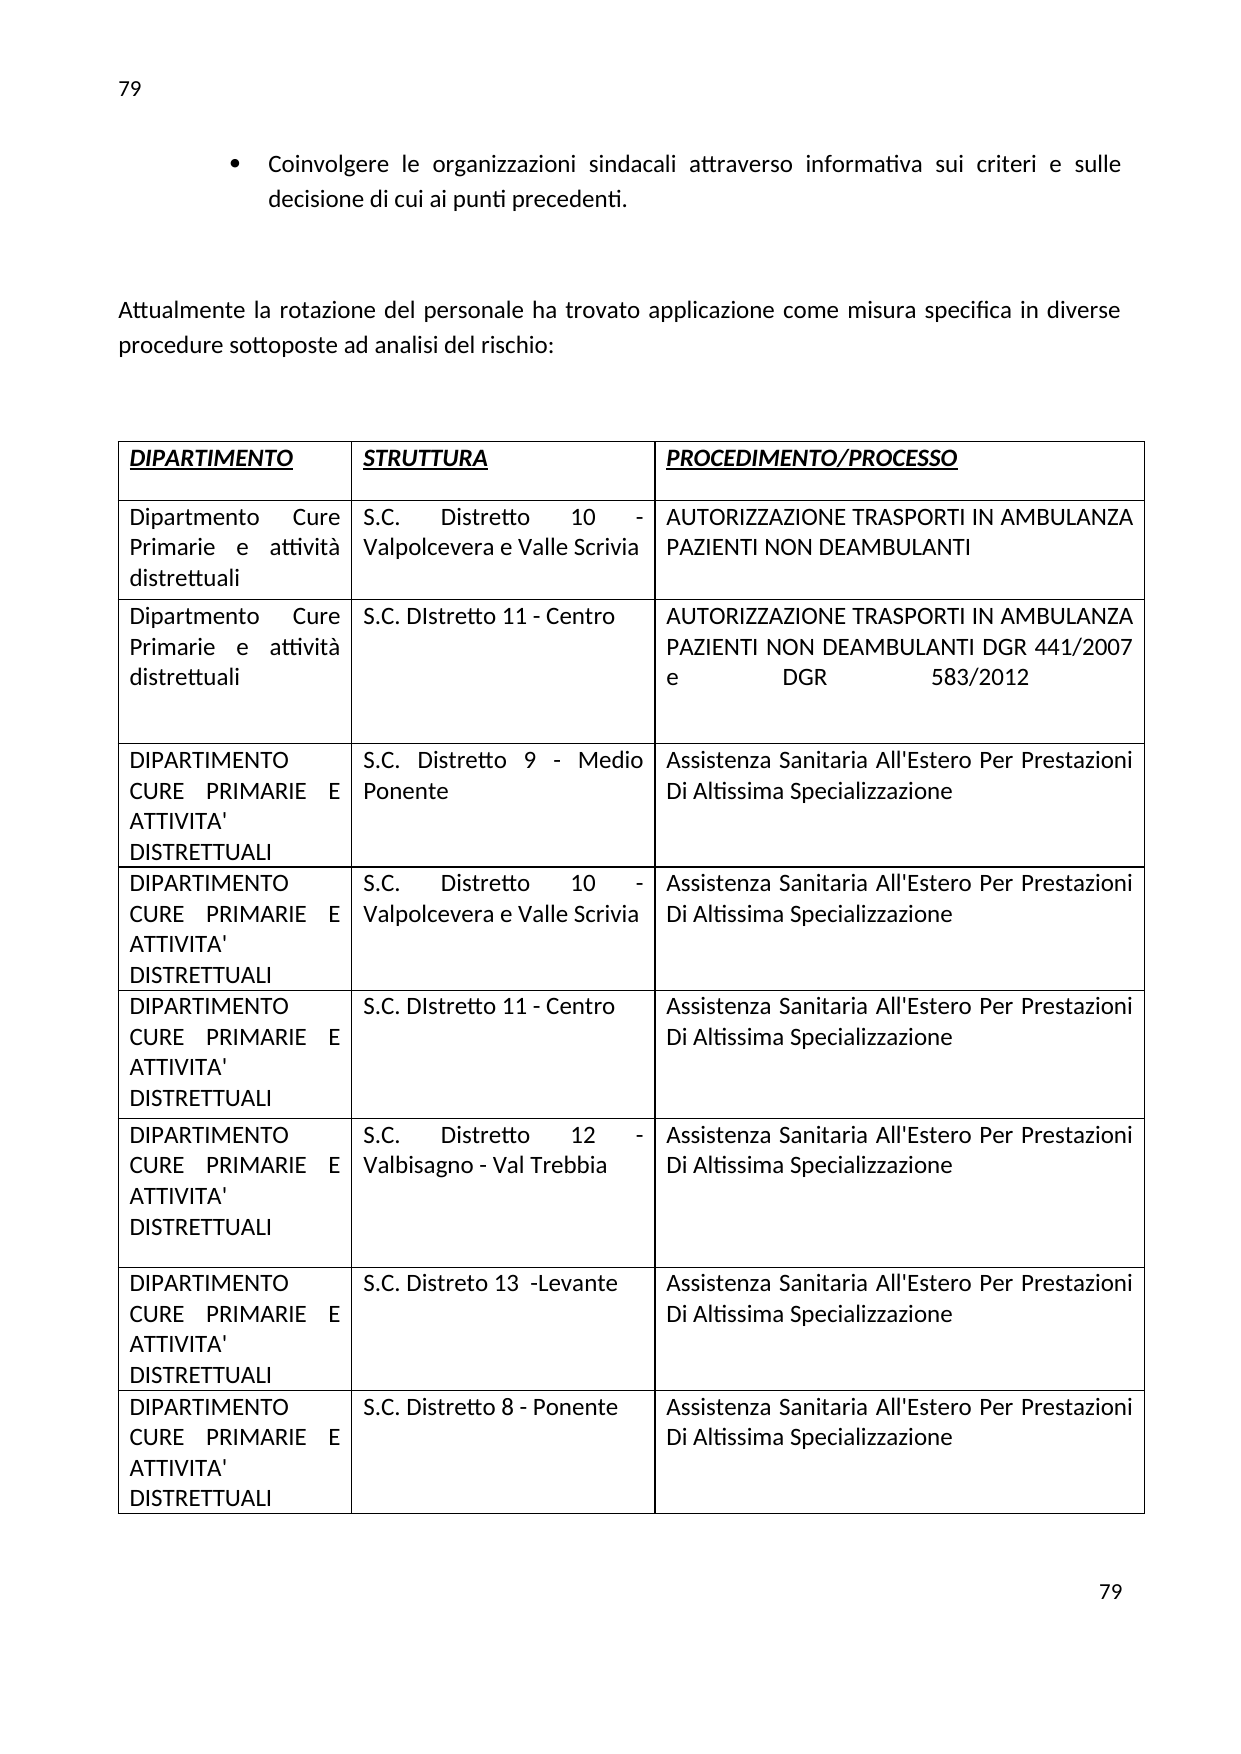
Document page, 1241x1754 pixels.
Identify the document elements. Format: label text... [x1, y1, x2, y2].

table_cell Dipartmento Cure Primarie e attività distrettuali [119, 501, 351, 599]
table_cell DIPARTIMENTO CURE PRIMARIE E ATTIVITA' DISTRETTUALI [119, 1391, 351, 1513]
table_cell S.C. Distretto 8 - Ponente [352, 1391, 654, 1513]
table_header PROCEDIMENTO/PROCESSO [656, 442, 1144, 500]
table_cell S.C. DIstretto 11 - Centro [352, 600, 654, 743]
table_cell DIPARTIMENTO CURE PRIMARIE E ATTIVITA' DISTRETTUALI [119, 991, 351, 1118]
table_cell S.C. DIstretto 11 - Centro [352, 991, 654, 1118]
text Attualmente la rotazione del personale ha trovato applicazione come misura specifica in diverse procedure sottoposte ad analisi del rischio: [118, 294, 1122, 360]
table_cell Assistenza Sanitaria All'Estero Per Prestazioni Di Altissima Specializzazione [656, 1268, 1144, 1390]
table_cell AUTORIZZAZIONE TRASPORTI IN AMBULANZA PAZIENTI NON DEAMBULANTI DGR 441/2007 e DGR 583/2012 [656, 600, 1144, 743]
table_cell Assistenza Sanitaria All'Estero Per Prestazioni Di Altissima Specializzazione [656, 868, 1144, 989]
table_cell AUTORIZZAZIONE TRASPORTI IN AMBULANZA PAZIENTI NON DEAMBULANTI [656, 501, 1144, 599]
table_cell Assistenza Sanitaria All'Estero Per Prestazioni Di Altissima Specializzazione [656, 744, 1144, 866]
table_header STRUTTURA [352, 442, 654, 500]
table_cell DIPARTIMENTO CURE PRIMARIE E ATTIVITA' DISTRETTUALI [119, 1268, 351, 1390]
table_cell Assistenza Sanitaria All'Estero Per Prestazioni Di Altissima Specializzazione [656, 991, 1144, 1118]
list Coinvolgere le organizzazioni sindacali attraverso informativa sui criteri e sulle decisione di cui ai punti precedenti. [231, 148, 1122, 213]
table_cell DIPARTIMENTO CURE PRIMARIE E ATTIVITA' DISTRETTUALI [119, 868, 351, 989]
table_cell Dipartmento Cure Primarie e attività distrettuali [119, 600, 351, 743]
table_cell S.C. Distretto 9 - Medio Ponente [352, 744, 654, 866]
table_cell DIPARTIMENTO CURE PRIMARIE E ATTIVITA' DISTRETTUALI [119, 1119, 351, 1267]
table_cell S.C. Distretto 10 - Valpolcevera e Valle Scrivia [352, 501, 654, 599]
table_cell Assistenza Sanitaria All'Estero Per Prestazioni Di Altissima Specializzazione [656, 1391, 1144, 1513]
table_cell DIPARTIMENTO CURE PRIMARIE E ATTIVITA' DISTRETTUALI [119, 744, 351, 866]
table_cell S.C. Distreto 13 -Levante [352, 1268, 654, 1390]
table_cell S.C. Distretto 12 - Valbisagno - Val Trebbia [352, 1119, 654, 1267]
table_header DIPARTIMENTO [119, 442, 351, 500]
table_cell Assistenza Sanitaria All'Estero Per Prestazioni Di Altissima Specializzazione [656, 1119, 1144, 1267]
table_cell S.C. Distretto 10 - Valpolcevera e Valle Scrivia [352, 868, 654, 989]
